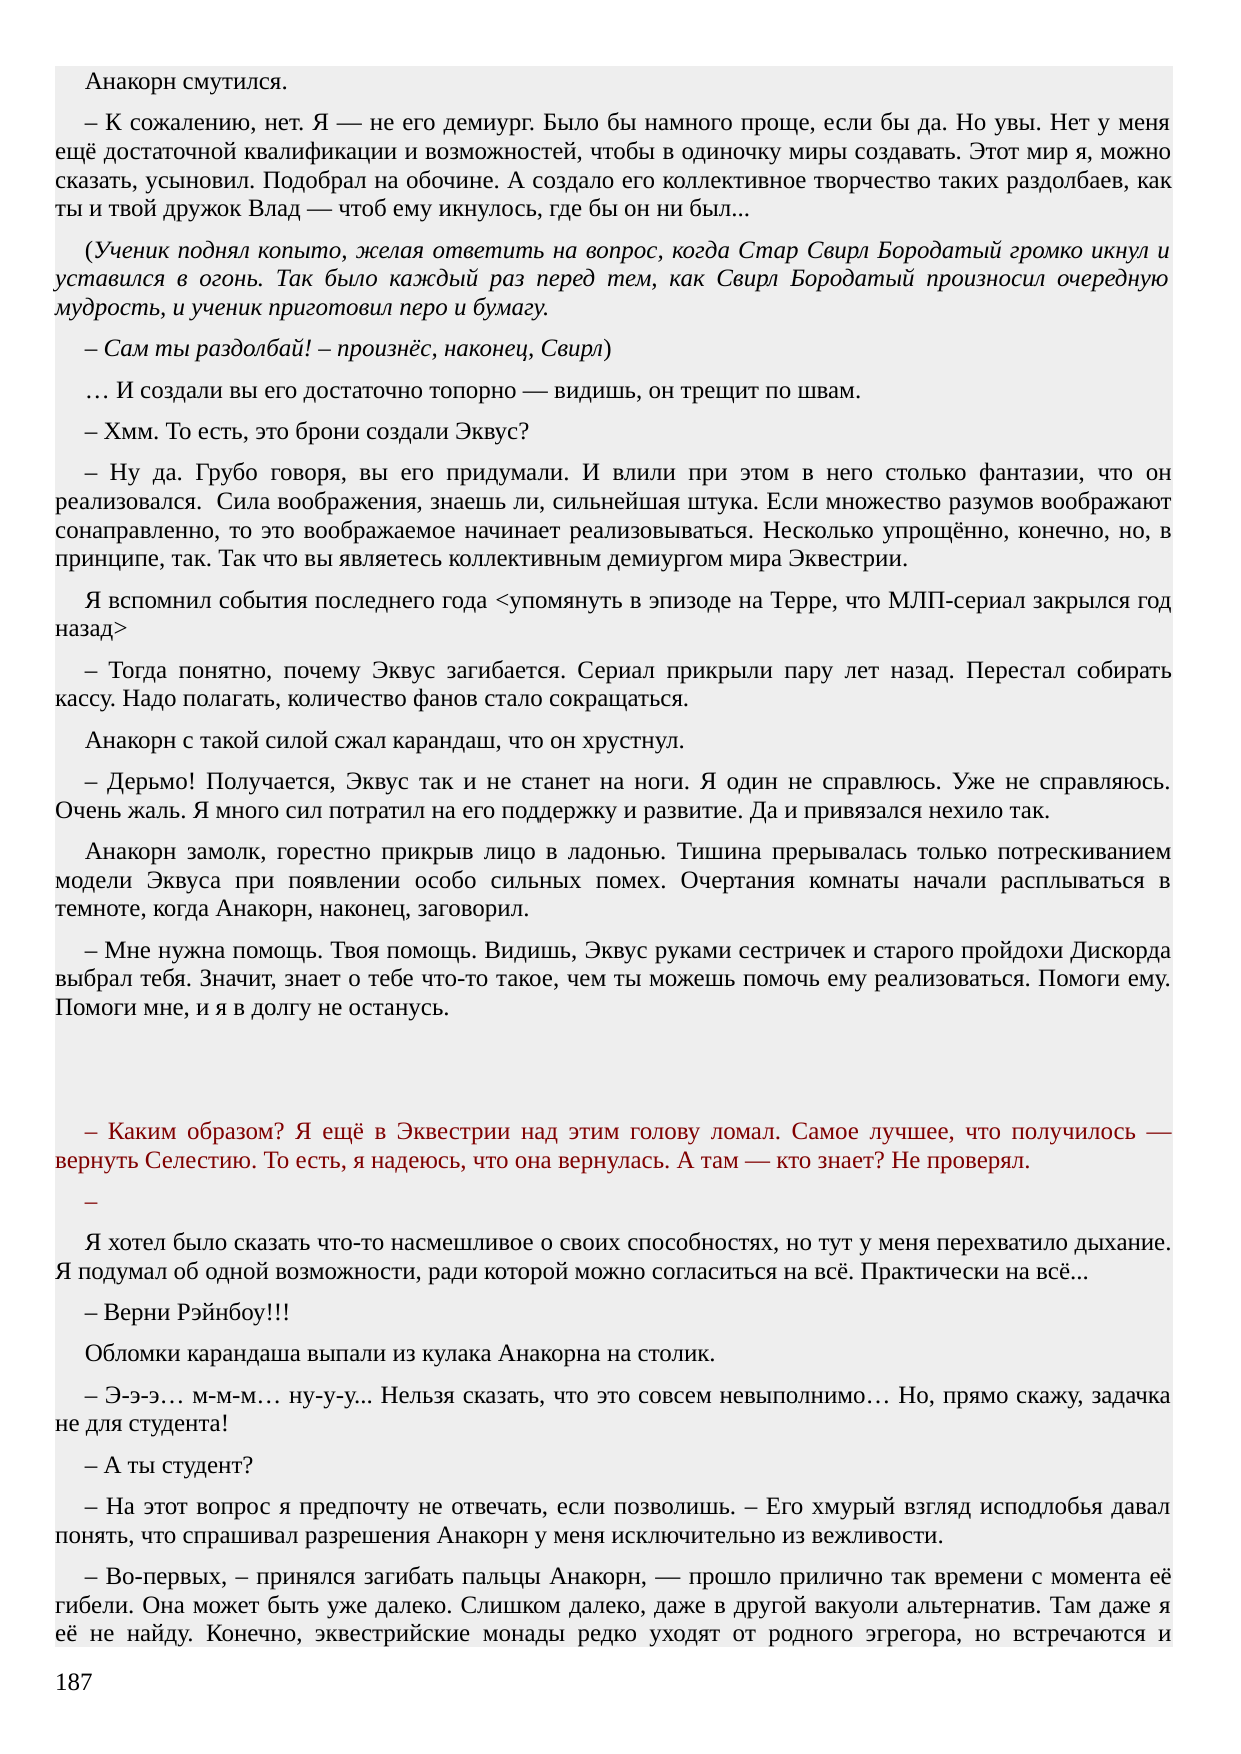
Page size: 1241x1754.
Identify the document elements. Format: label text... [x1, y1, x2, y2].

text – Э-э-э… м-м-м… ну-у-у... Нельзя сказать, что это совсем невыполнимо… Но, прямо скажу, задачка не для студента! [55, 1380, 1173, 1437]
text – Мне нужна помощь. Твоя помощь. Видишь, Эквус руками сестричек и старого пройдохи Дискорда выбрал тебя. Значит, знает о тебе что-то такое, чем ты можешь помочь ему реализоваться. Помоги ему. Помоги мне, и я в долгу не останусь. [55, 935, 1173, 1021]
text – Хмм. То есть, это брони создали Эквус? [55, 416, 1173, 445]
text – На этот вопрос я предпочту не отвечать, если позволишь. – Его хмурый взгляд исподлобья давал понять, что спрашивал разрешения Анакорн у меня исключительно из вежливости. [55, 1491, 1173, 1548]
text – Тогда понятно, почему Эквус загибается. Сериал прикрыли пару лет назад. Перестал собирать кассу. Надо полагать, количество фанов стало сокращаться. [55, 655, 1173, 712]
text (Ученик поднял копыто, желая ответить на вопрос, когда Стар Свирл Бородатый громко икнул и уставился в огонь. Так было каждый раз перед тем, как Свирл Бородатый произносил очередную мудрость, и ученик приготовил перо и бумагу. [55, 235, 1173, 321]
text – Каким образом? Я ещё в Эквестрии над этим голову ломал. Самое лучшее, что получилось — вернуть Селестию. То есть, я надеюсь, что она вернулась. А там — кто знает? Не проверял. [55, 1116, 1173, 1173]
text – Ну да. Грубо говоря, вы его придумали. И влили при этом в него столько фантазии, что он реализовался. Сила воображения, знаешь ли, сильнейшая штука. Если множество разумов воображают сонаправленно, то это воображаемое начинает реализовываться. Несколько упрощённо, конечно, но, в принципе, так. Так что вы являетесь коллективным демиургом мира Эквестрии. [55, 457, 1173, 572]
text Анакорн замолк, горестно прикрыв лицо в ладонью. Тишина прерывалась только потрескиванием модели Эквуса при появлении особо сильных помех. Очертания комнаты начали расплываться в темноте, когда Анакорн, наконец, заговорил. [55, 836, 1173, 922]
text … И создали вы его достаточно топорно — видишь, он трещит по швам. [55, 375, 1173, 403]
text Обломки карандаша выпали из кулака Анакорна на столик. [55, 1338, 1173, 1367]
text – Во-первых, – принялся загибать пальцы Анакорн, — прошло прилично так времени с момента её гибели. Она может быть уже далеко. Слишком далеко, даже в другой вакуоли альтернатив. Там даже я её не найду. Конечно, эквестрийские монады редко уходят от родного эгрегора, но встречаются и [55, 1561, 1173, 1647]
text – К сожалению, нет. Я — не его демиург. Было бы намного проще, если бы да. Но увы. Нет у меня ещё достаточной квалификации и возможностей, чтобы в одиночку миры создавать. Этот мир я, можно сказать, усыновил. Подобрал на обочине. А создало его коллективное творчество таких раздолбаев, как ты и твой дружок Влад — чтоб ему икнулось, где бы он ни был... [55, 107, 1173, 222]
text – Дерьмо! Получается, Эквус так и не станет на ноги. Я один не справлюсь. Уже не справляюсь. Очень жаль. Я много сил потратил на его поддержку и развитие. Да и привязался нехило так. [55, 766, 1173, 823]
text – Сам ты раздолбай! – произнёс, наконец, Свирл) [55, 333, 1173, 362]
text – [55, 1186, 1173, 1215]
text Я хотел было сказать что-то насмешливое о своих способностях, но тут у меня перехватило дыхание. Я подумал об одной возможности, ради которой можно согласиться на всё. Практически на всё... [55, 1227, 1173, 1285]
text Анакорн смутился. [55, 66, 1173, 95]
text Я вспомнил события последнего года <упомянуть в эпизоде на Терре, что МЛП-сериал закрылся год назад> [55, 585, 1173, 642]
text – А ты студент? [55, 1450, 1173, 1478]
text Анакорн с такой силой сжал карандаш, что он хрустнул. [55, 725, 1173, 753]
text – Верни Рэйнбоу!!! [55, 1297, 1173, 1326]
